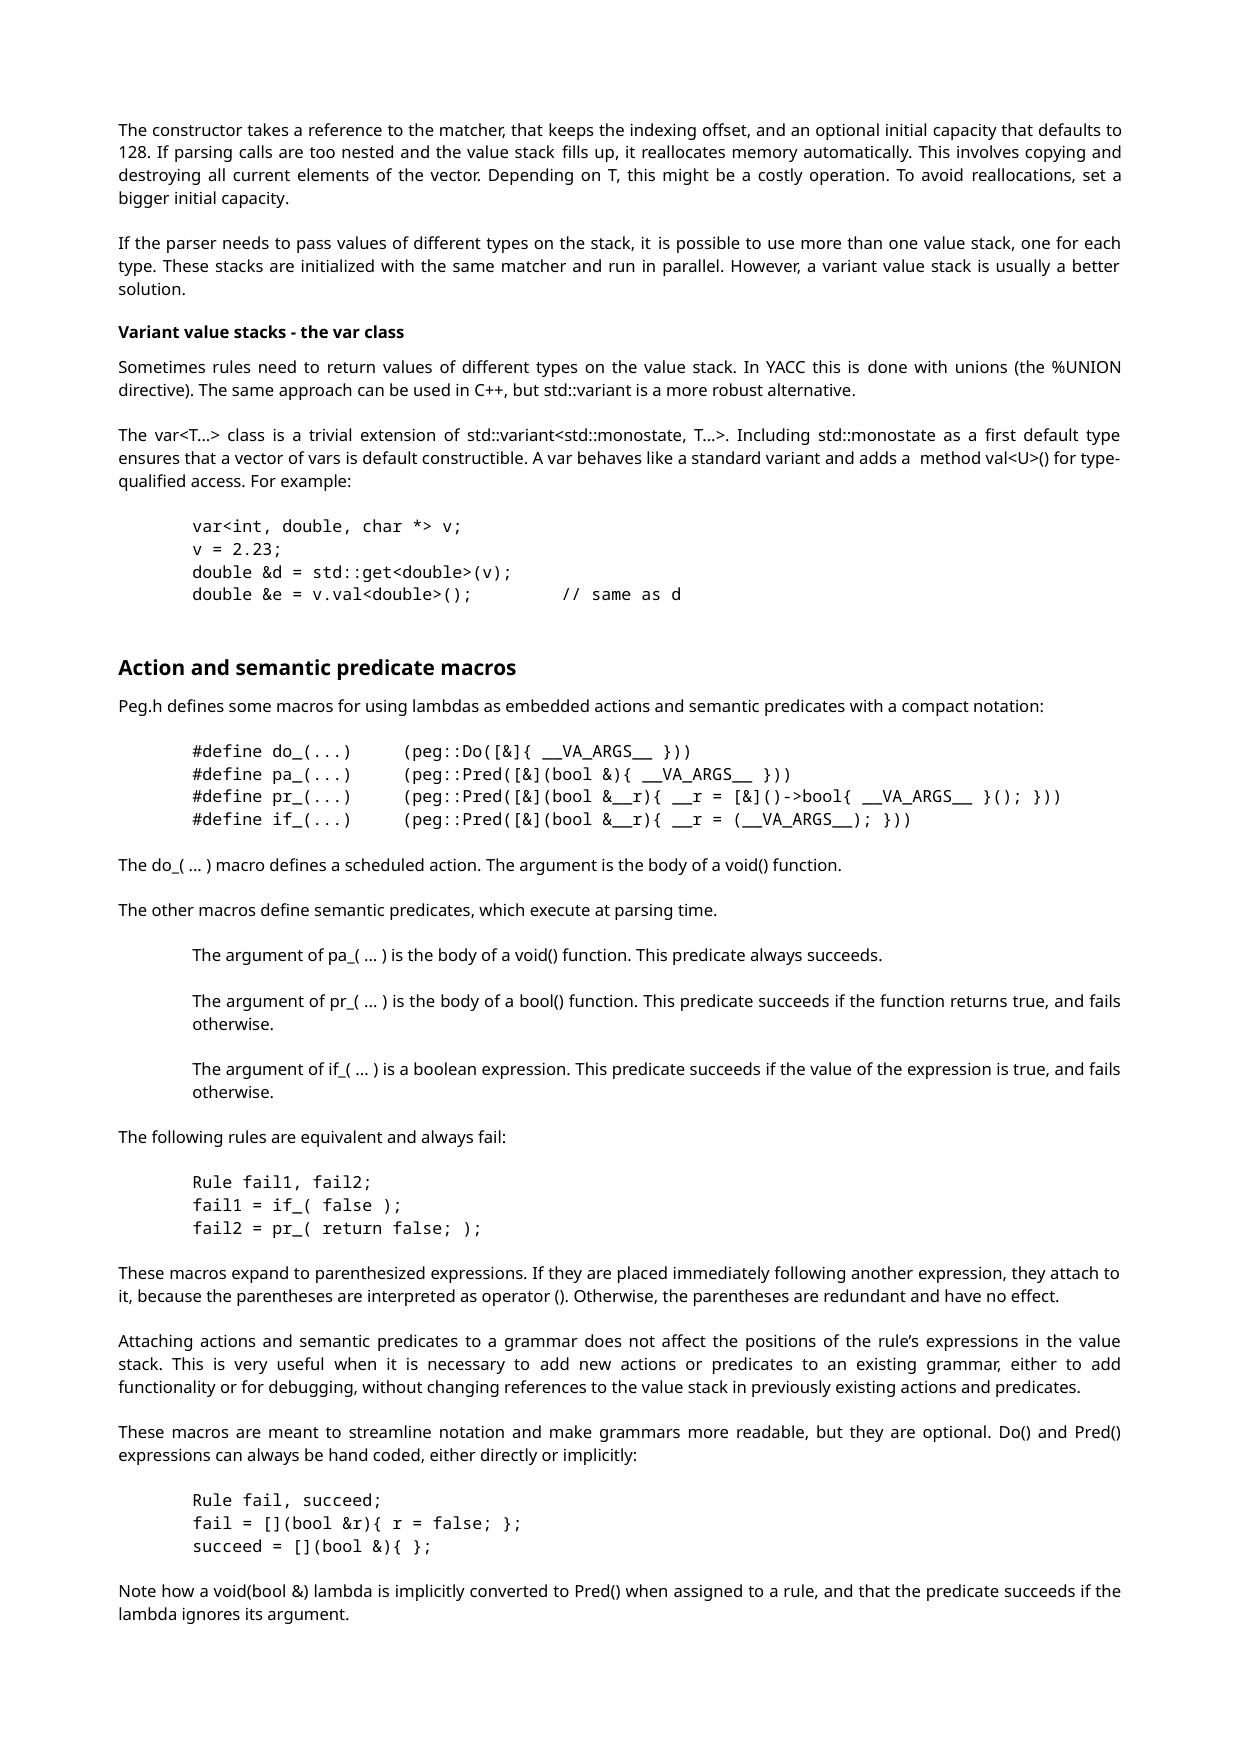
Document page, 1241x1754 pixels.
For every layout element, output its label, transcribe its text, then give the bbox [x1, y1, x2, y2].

text Peg.h defines some macros for using lambdas as embedded actions and semantic predicates with a compact notation: [118, 694, 1122, 717]
text Rule fail, succeed; [192, 1489, 1122, 1512]
text #define if_(...) (peg::Pred([&](bool &__r){ __r = (__VA_ARGS__); })) [192, 808, 1122, 831]
text The argument of pa_( ... ) is the body of a void() function. This predicate always succeeds. [192, 944, 1122, 967]
text fail = [](bool &r){ r = false; }; [192, 1512, 1122, 1534]
text The constructor takes a reference to the matcher, that keeps the indexing offset, and an optional initial capacity that defaults to 128. If parsing calls are too nested and the value stack fills up, it reallocates memory automatically. This involves copying and destroying all current elements of the vector. Depending on T, this might be a costly operation. To avoid reallocations, set a bigger initial capacity. [118, 118, 1122, 209]
text v = 2.23; [192, 537, 1122, 560]
text Rule fail1, fail2; [192, 1171, 1122, 1194]
text succeed = [](bool &){ }; [192, 1534, 1122, 1557]
text These macros are meant to streamline notation and make grammars more readable, but they are optional. Do() and Pred() expressions can always be hand coded, either directly or implicitly: [118, 1421, 1122, 1466]
text The argument of pr_( ... ) is the body of a bool() function. This predicate succeeds if the function returns true, and fails otherwise. [192, 989, 1122, 1035]
text Sometimes rules need to return values of different types on the value stack. In YACC this is done with unions (the %UNION directive). The same approach can be used in C++, but std::variant is a more robust alternative. [118, 356, 1122, 401]
text Attaching actions and semantic predicates to a grammar does not affect the positions of the rule’s expressions in the value stack. This is very useful when it is necessary to add new actions or predicates to an existing grammar, either to add functionality or for debugging, without changing references to the value stack in previously existing actions and predicates. [118, 1330, 1122, 1398]
text var<int, double, char *> v; [192, 515, 1122, 537]
subtitle Variant value stacks - the var class [118, 321, 1122, 343]
text The argument of if_( ... ) is a boolean expression. This predicate succeeds if the value of the expression is true, and fails otherwise. [192, 1058, 1122, 1103]
text The var<T...> class is a trivial extension of std::variant<std::monostate, T...>. Including std::monostate as a first default type ensures that a vector of vars is default constructible. A var behaves like a standard variant and adds a method val<U>() for type-qualified access. For example: [118, 424, 1122, 492]
text #define do_(...) (peg::Do([&]{ __VA_ARGS__ })) [192, 740, 1122, 762]
text The do_( ... ) macro defines a scheduled action. The argument is the body of a void() function. [118, 853, 1122, 876]
text The following rules are equivalent and always fail: [118, 1126, 1122, 1148]
text double &d = std::get<double>(v); [192, 560, 1122, 583]
text These macros expand to parenthesized expressions. If they are placed immediately following another expression, they attach to it, because the parentheses are interpreted as operator (). Otherwise, the parentheses are redundant and have no effect. [118, 1262, 1122, 1307]
text fail1 = if_( false ); [192, 1194, 1122, 1217]
text double &e = v.val<double>(); // same as d [192, 583, 1122, 606]
text #define pa_(...) (peg::Pred([&](bool &){ __VA_ARGS__ })) [192, 762, 1122, 785]
subtitle Action and semantic predicate macros [118, 653, 1122, 682]
text Note how a void(bool &) lambda is implicitly converted to Pred() when assigned to a rule, and that the predicate succeeds if the lambda ignores its argument. [118, 1580, 1122, 1625]
text fail2 = pr_( return false; ); [192, 1217, 1122, 1239]
text The other macros define semantic predicates, which execute at parsing time. [118, 899, 1122, 921]
text #define pr_(...) (peg::Pred([&](bool &__r){ __r = [&]()->bool{ __VA_ARGS__ }(); })) [192, 785, 1122, 808]
text If the parser needs to pass values of different types on the stack, it is possible to use more than one value stack, one for each type. These stacks are initialized with the same matcher and run in parallel. However, a variant value stack is usually a better solution. [118, 232, 1122, 300]
